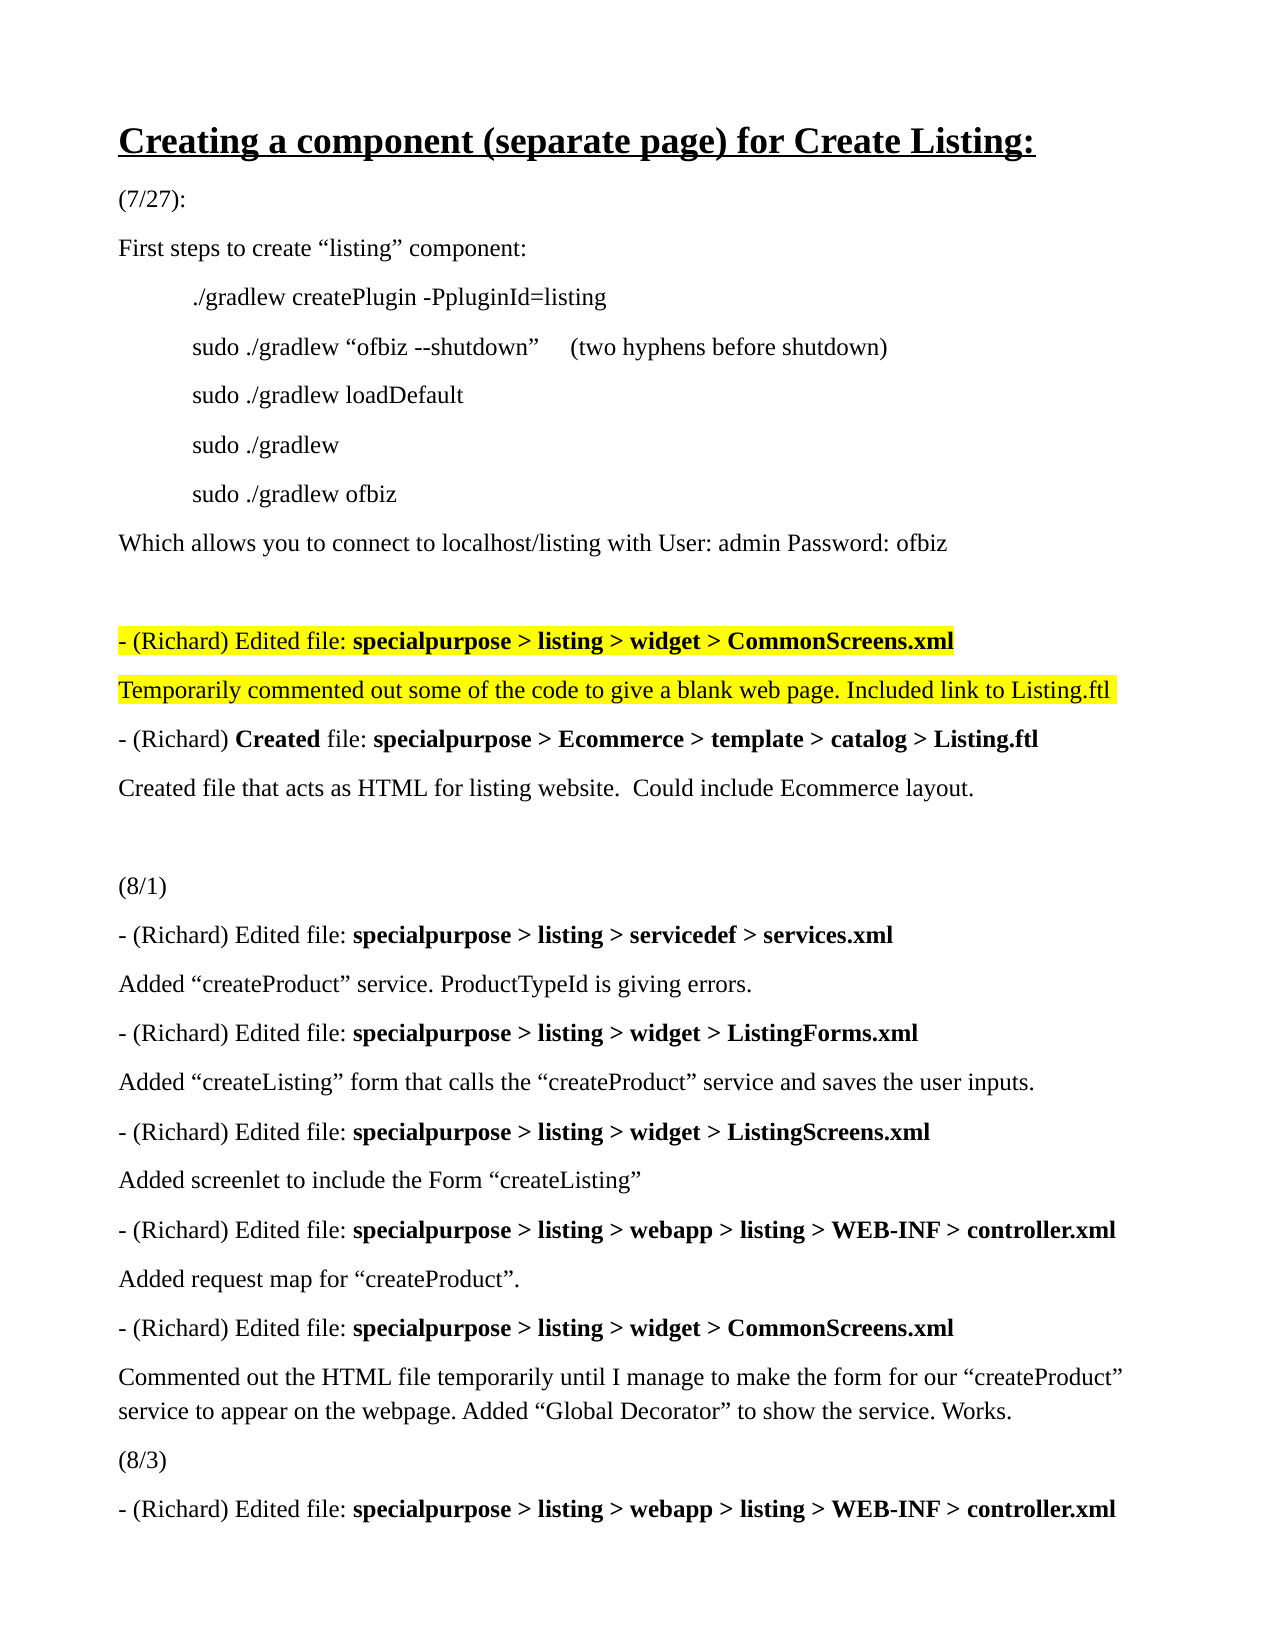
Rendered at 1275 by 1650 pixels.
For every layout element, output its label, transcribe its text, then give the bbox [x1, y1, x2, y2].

text sudo ./gradlew loadDefault [118, 381, 1157, 409]
text Which allows you to connect to localhost/listing with User: admin Password: ofbiz [118, 528, 1157, 557]
text (8/1) [118, 871, 1157, 900]
text Added request map for “createProduct”. [118, 1264, 1157, 1292]
text Temporarily commented out some of the code to give a blank web page. Included link to Listing.ftl [118, 675, 1157, 704]
text - (Richard) Edited file: specialpurpose > listing > widget > CommonScreens.xml [118, 626, 1157, 655]
text - (Richard) Created file: specialpurpose > Ecommerce > template > catalog > Listing.ftl [118, 724, 1157, 753]
text Added screenlet to include the Form “createListing” [118, 1166, 1157, 1194]
text Commented out the HTML file temporarily until I manage to make the form for our “createProduct” service to appear on the webpage. Added “Global Decorator” to show the service. Works. [118, 1362, 1157, 1425]
text Added “createListing” form that calls the “createProduct” service and saves the user inputs. [118, 1067, 1157, 1096]
text Created file that acts as HTML for listing website. Could include Ecommerce layout. [118, 773, 1157, 802]
text ./gradlew createPlugin -PpluginId=listing [118, 282, 1157, 311]
text - (Richard) Edited file: specialpurpose > listing > servicedef > services.xml [118, 920, 1157, 949]
text sudo ./gradlew [118, 430, 1157, 458]
text sudo ./gradlew ofbiz [118, 479, 1157, 507]
text (7/27): [118, 184, 1157, 213]
text Added “createProduct” service. ProductTypeId is giving errors. [118, 969, 1157, 998]
text - (Richard) Edited file: specialpurpose > listing > webapp > listing > WEB-INF > controller.xml [118, 1494, 1157, 1523]
text sudo ./gradlew “ofbiz --shutdown” (two hyphens before shutdown) [118, 332, 1157, 360]
text Creating a component (separate page) for Create Listing: [118, 118, 1157, 161]
text - (Richard) Edited file: specialpurpose > listing > widget > ListingForms.xml [118, 1018, 1157, 1047]
text - (Richard) Edited file: specialpurpose > listing > webapp > listing > WEB-INF > controller.xml [118, 1215, 1157, 1243]
text (8/3) [118, 1445, 1157, 1474]
text - (Richard) Edited file: specialpurpose > listing > widget > ListingScreens.xml [118, 1117, 1157, 1145]
text - (Richard) Edited file: specialpurpose > listing > widget > CommonScreens.xml [118, 1313, 1157, 1342]
text First steps to create “listing” component: [118, 233, 1157, 262]
